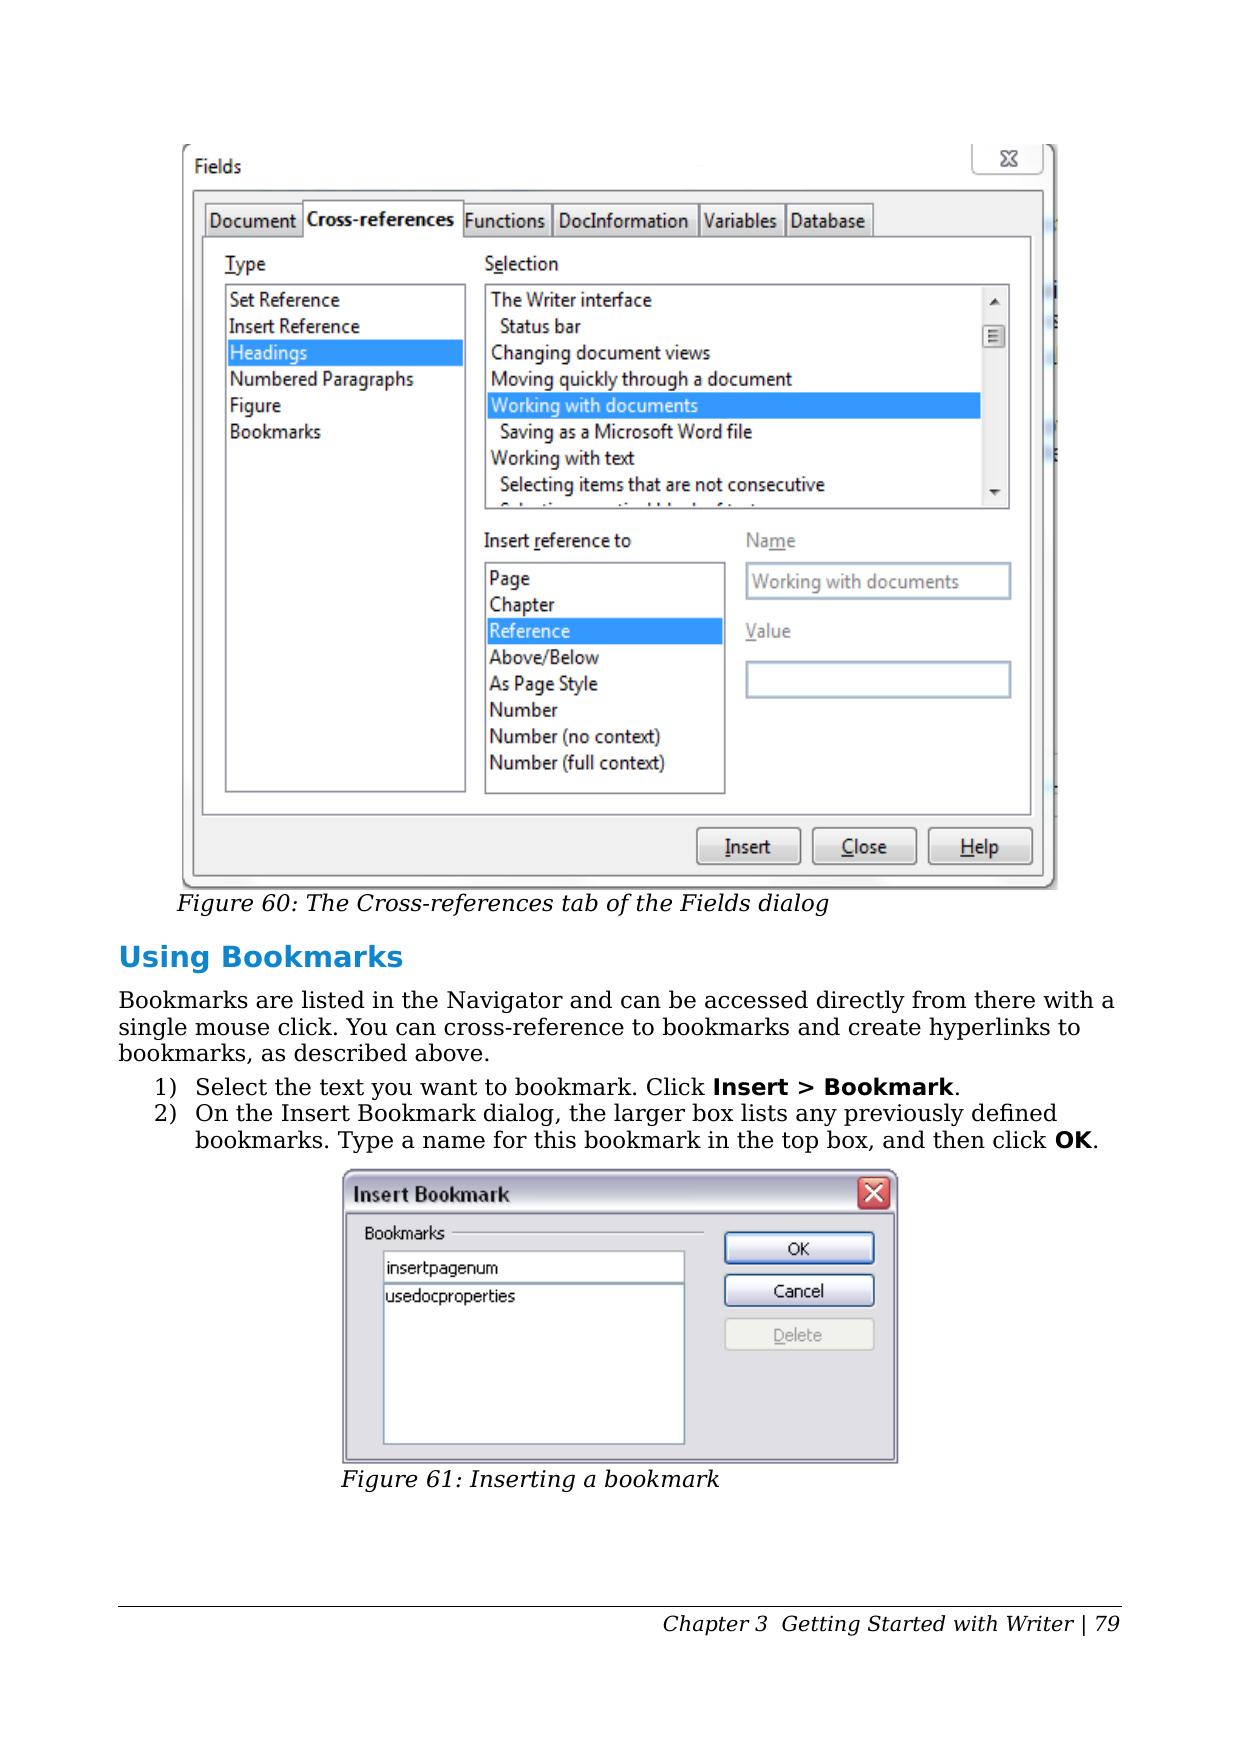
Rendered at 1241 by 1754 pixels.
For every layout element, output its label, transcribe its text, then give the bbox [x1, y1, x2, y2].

picture [182, 144, 1058, 890]
picture [341, 1166, 900, 1467]
list Select the text you want to bookmark. Click Insert > Bookmark. [177, 1074, 1122, 1101]
text Figure 26: The Cross-references tab of the Fields dialog [177, 887, 1063, 917]
subtitle Using Bookmarks [118, 941, 1122, 975]
text Figure 27: Inserting a bookmark [341, 1467, 899, 1493]
list Bookmarks are listed in the Navigator and can be accessed directly from there with a single mouse click. You can cross-reference to bookmarks and create hyperlinks to bookmarks, as described above. [118, 987, 1122, 1067]
list On the Insert Bookmark dialog, the larger box lists any previously defined bookmarks. Type a name for this bookmark in the top box, and then click OK. [177, 1101, 1122, 1154]
